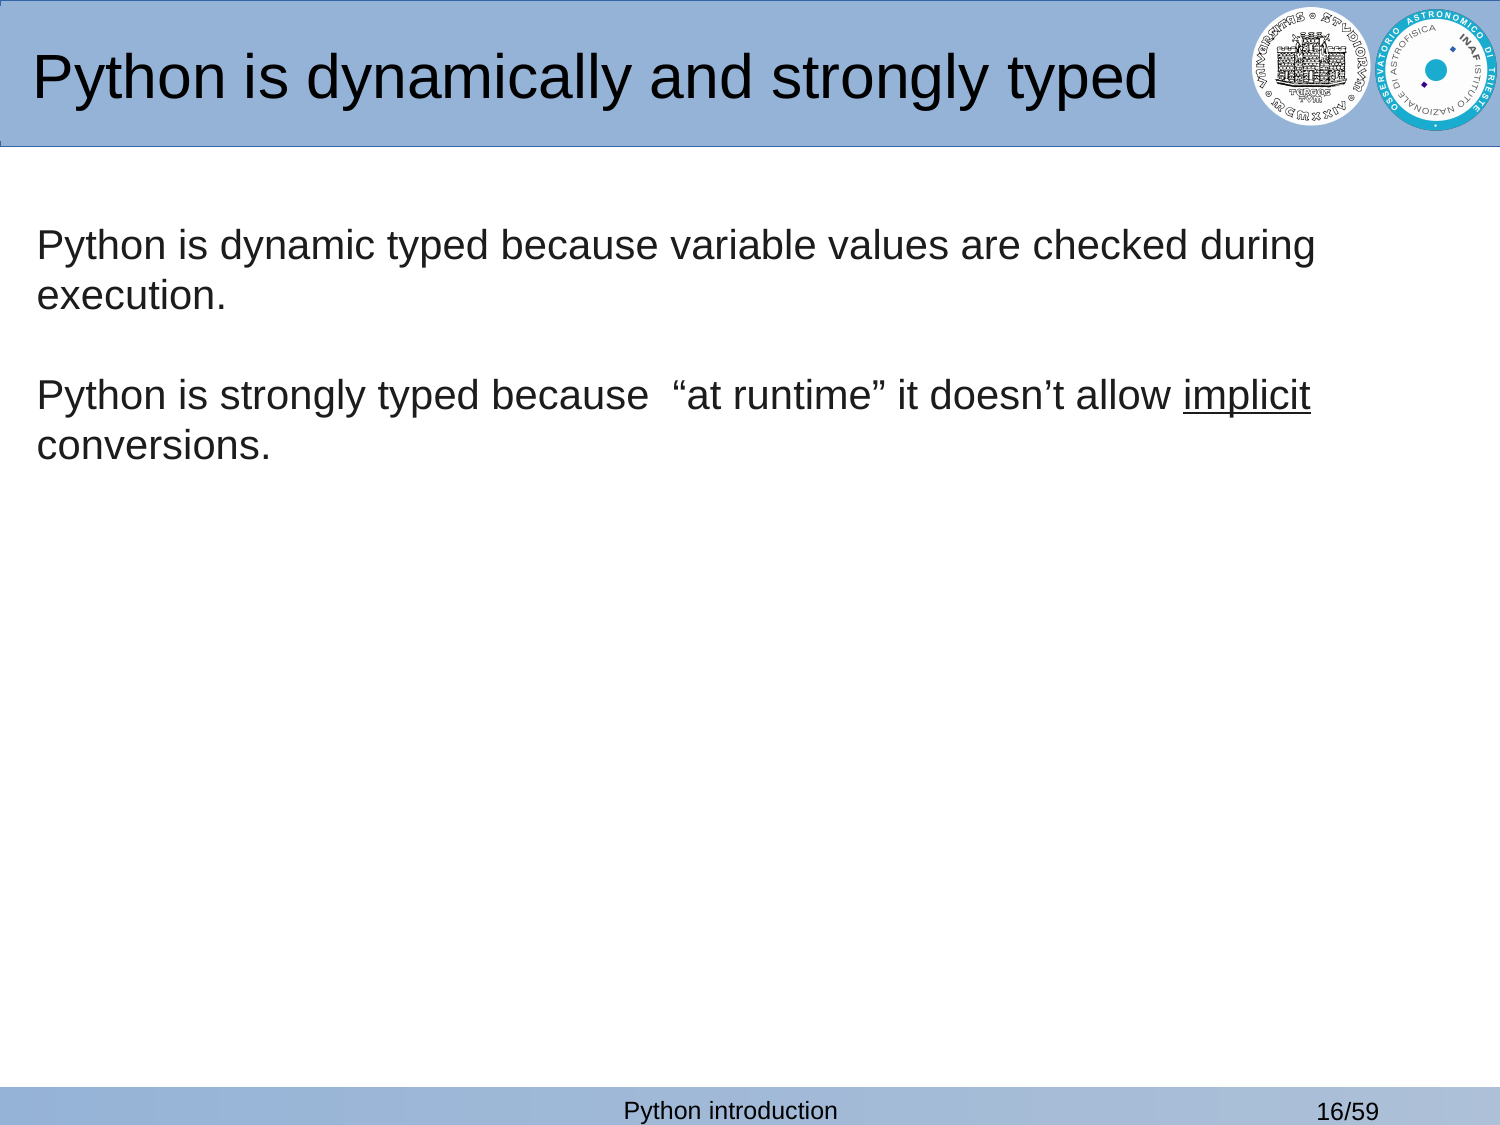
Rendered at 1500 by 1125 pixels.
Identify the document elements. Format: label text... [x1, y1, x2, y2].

picture [1252, 0, 1500, 156]
list Python is dynamic typed because variable values are checked during execution. Python is strongly typed because “at runtime” it doesn’t allow implicit conversions. [21, 209, 1455, 1083]
text_box Python is dynamically and strongly typed [0, 5, 1243, 141]
